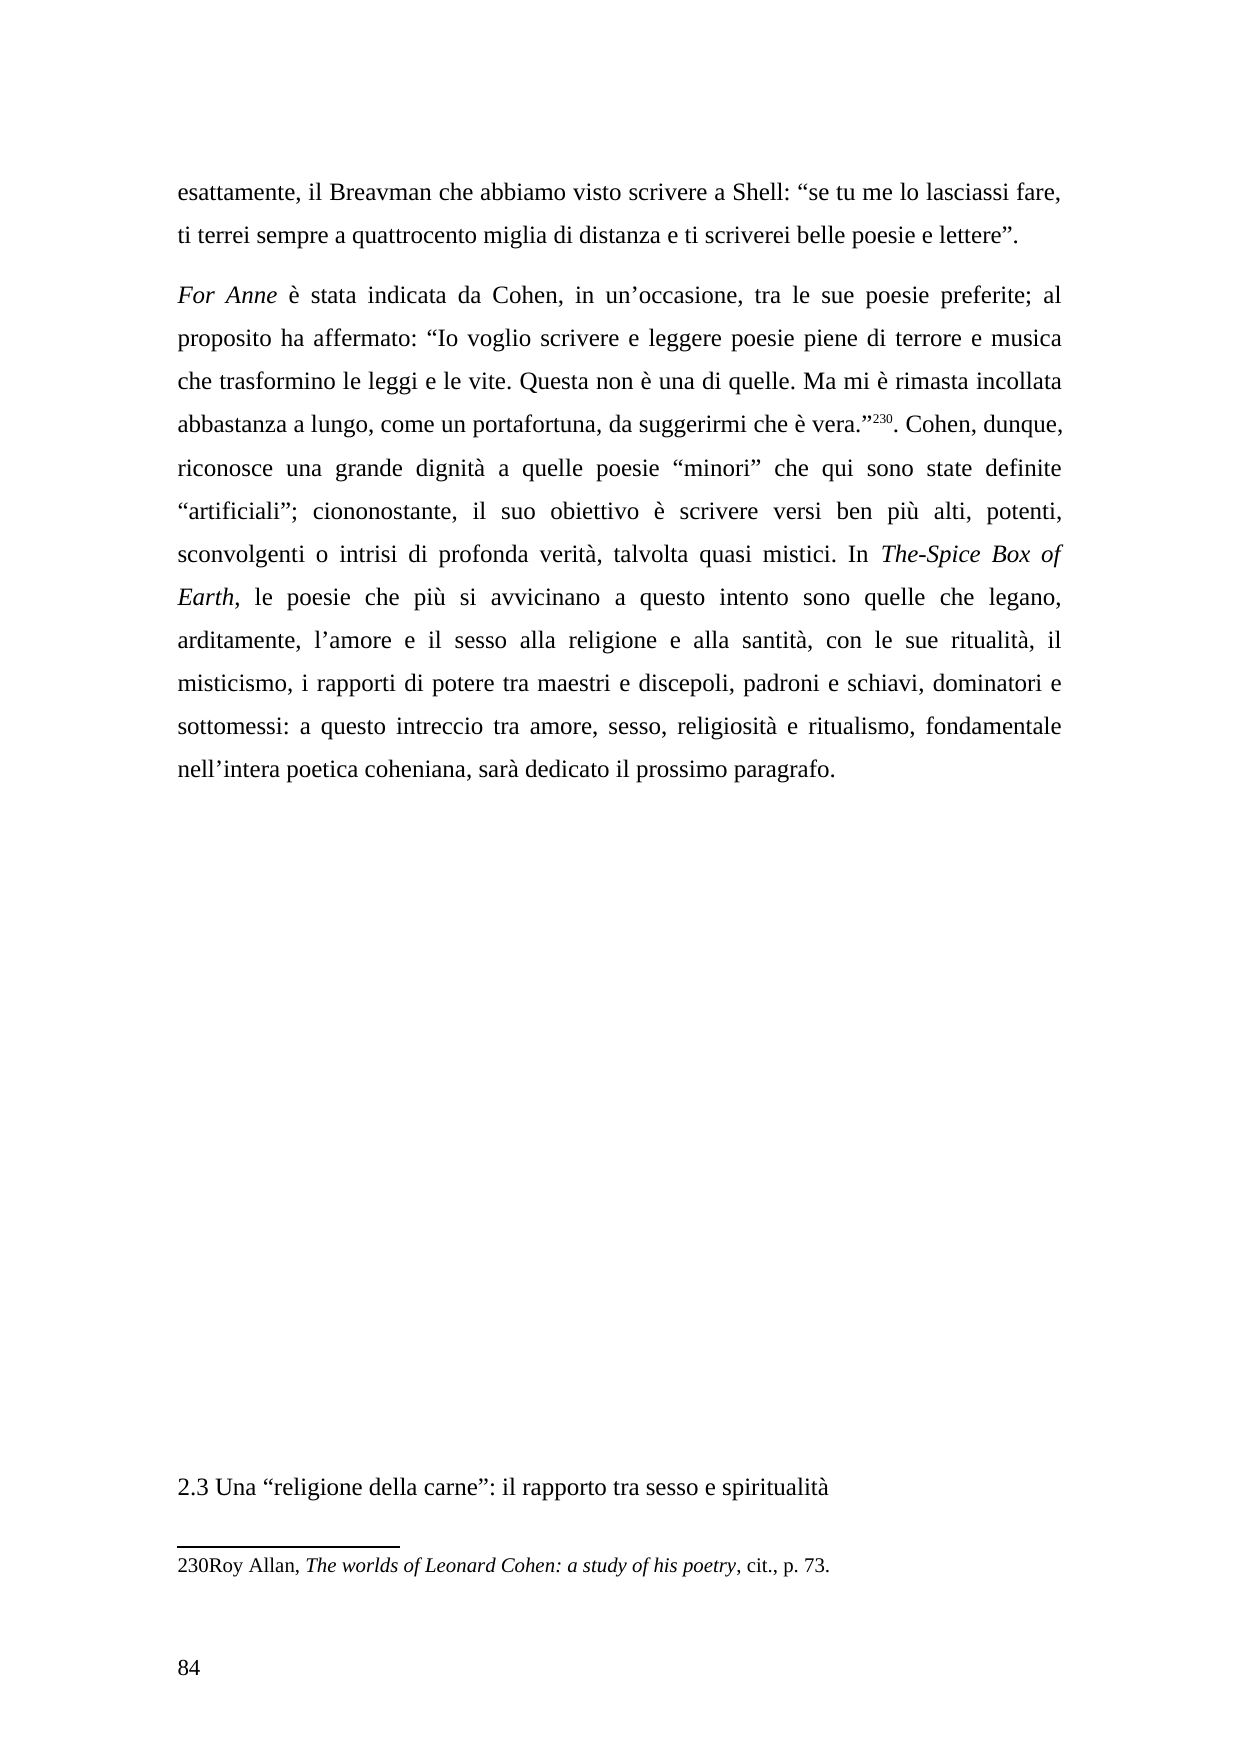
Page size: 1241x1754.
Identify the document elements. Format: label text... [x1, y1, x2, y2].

text For Anne è stata indicata da Cohen, in un’occasione, tra le sue poesie preferite; al proposito ha affermato: “Io voglio scrivere e leggere poesie piene di terrore e musica che trasformino le leggi e le vite. Questa non è una di quelle. Ma mi è rimasta incollata abbastanza a lungo, come un portafortuna, da suggerirmi che è vera.”. Cohen, dunque, riconosce una grande dignità a quelle poesie “minori” che qui sono state definite “artificiali”; ciononostante, il suo obiettivo è scrivere versi ben più alti, potenti, sconvolgenti o intrisi di profonda verità, talvolta quasi mistici. In The-Spice Box of Earth, le poesie che più si avvicinano a questo intento sono quelle che legano, arditamente, l’amore e il sesso alla religione e alla santità, con le sue ritualità, il misticismo, i rapporti di potere tra maestri e discepoli, padroni e schiavi, dominatori e sottomessi: a questo intreccio tra amore, sesso, religiosità e ritualismo, fondamentale nell’intera poetica coheniana, sarà dedicato il prossimo paragrafo. [177, 280, 1063, 783]
text 2.3 Una “religione della carne”: il rapporto tra sesso e spiritualità [177, 1472, 1063, 1501]
text esattamente, il Breavman che abbiamo visto scrivere a Shell: “se tu me lo lasciassi fare, ti terrei sempre a quattrocento miglia di distanza e ti scriverei belle poesie e lettere”. [177, 177, 1063, 249]
text Roy Allan, The worlds of Leonard Cohen: a study of his poetry, cit., p. 73. [177, 1553, 1063, 1577]
